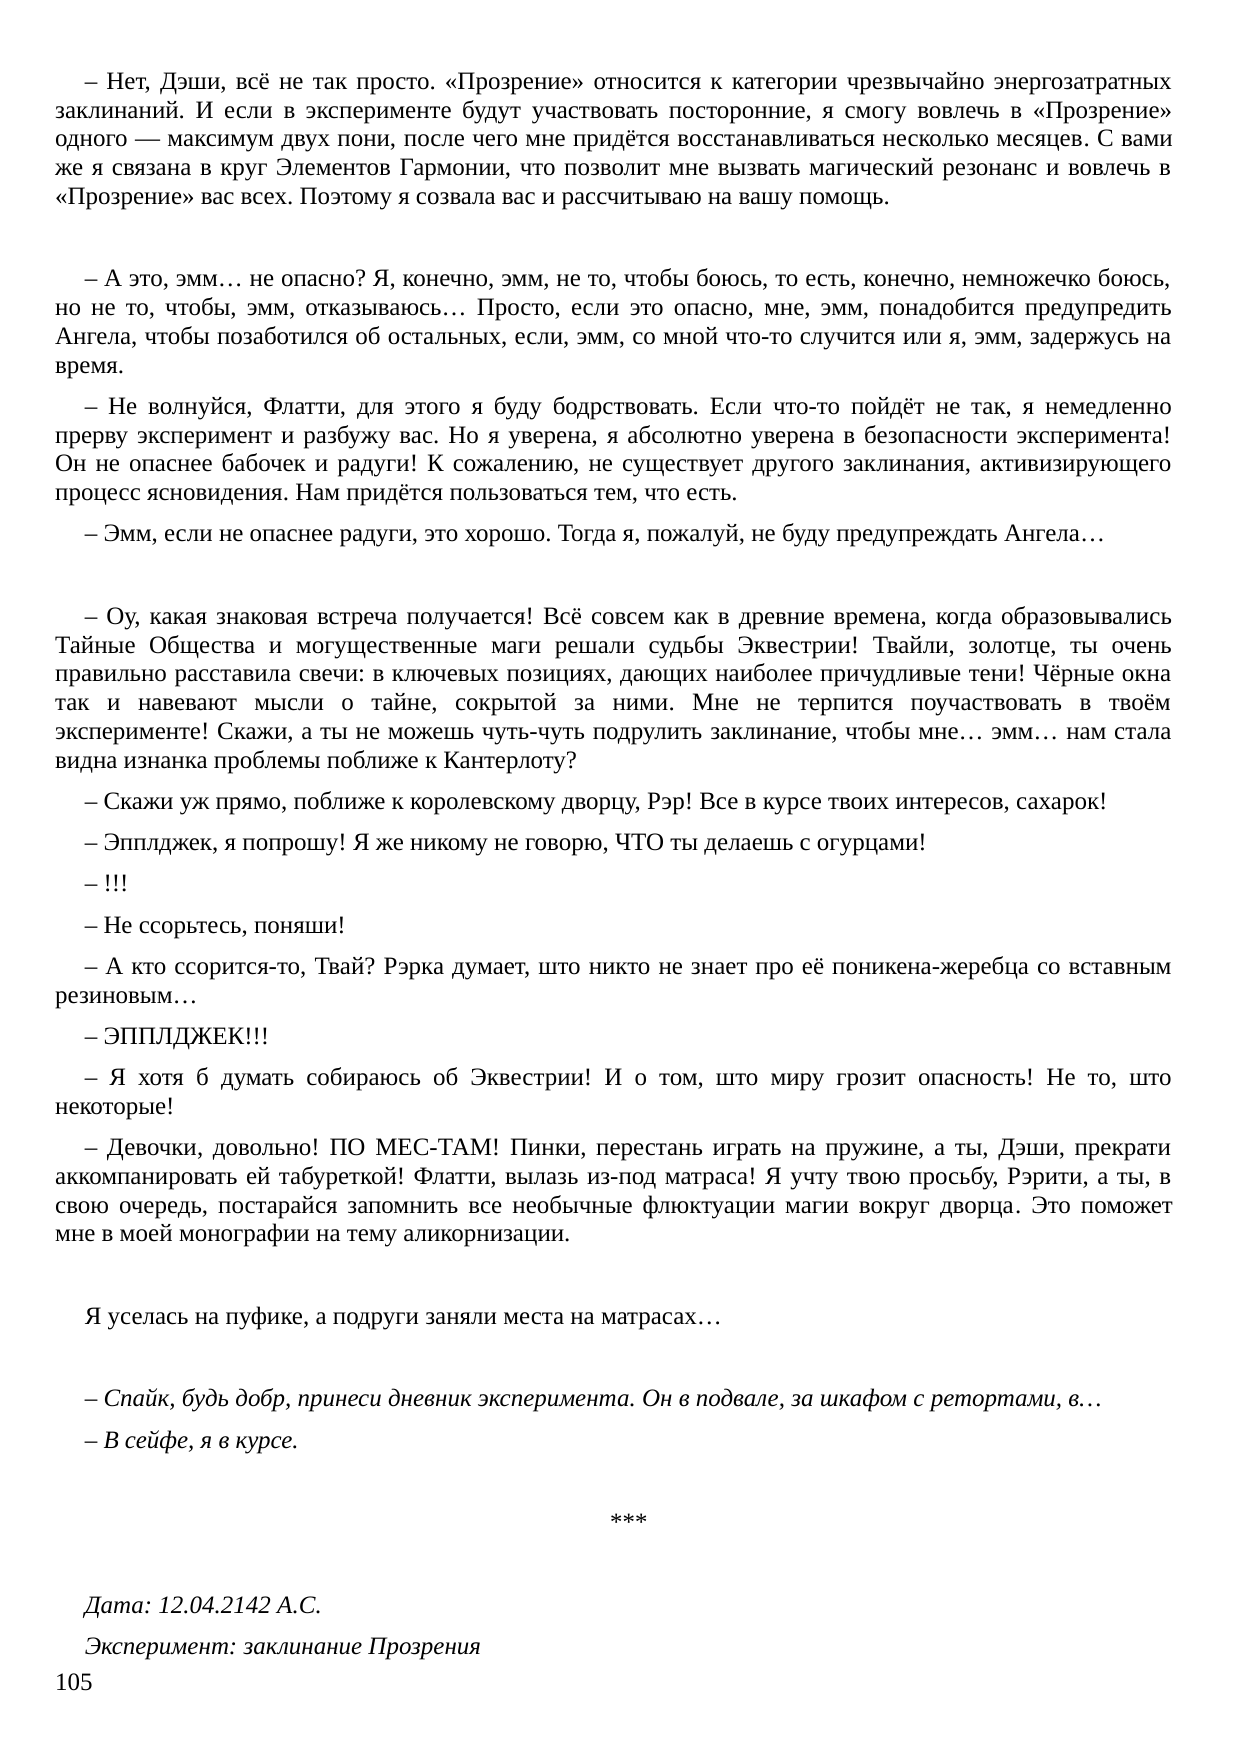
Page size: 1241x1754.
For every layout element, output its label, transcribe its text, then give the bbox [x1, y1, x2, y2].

text – !!! [55, 868, 1173, 897]
text – Скажи уж прямо, поближе к королевскому дворцу, Рэр! Все в курсе твоих интересов, сахарок! [55, 786, 1173, 815]
text – Я хотя б думать собираюсь об Эквестрии! И о том, што миру грозит опасность! Не то, што некоторые! [55, 1062, 1173, 1120]
text – Эмм, если не опаснее радуги, это хорошо. Тогда я, пожалуй, не буду предупреждать Ангела… [55, 518, 1173, 547]
text – Эпплджек, я попрошу! Я же никому не говорю, ЧТО ты делаешь с огурцами! [55, 827, 1173, 856]
text Дата: 12.04.2142 А.C. [55, 1590, 1173, 1618]
text – Спайк, будь добр, принеси дневник эксперимента. Он в подвале, за шкафом с ретортами, в… [55, 1383, 1173, 1412]
text – В сейфе, я в курсе. [55, 1425, 1173, 1453]
text – А кто ссорится-то, Твай? Рэрка думает, што никто не знает про её поникена-жеребца со вставным резиновым… [55, 951, 1173, 1008]
text Я уселась на пуфике, а подруги заняли места на матрасах… [55, 1301, 1173, 1330]
text – Не ссорьтесь, поняши! [55, 910, 1173, 938]
text – Нет, Дэши, всё не так просто. «Прозрение» относится к категории чрезвычайно энергозатратных заклинаний. И если в эксперименте будут участвовать посторонние, я смогу вовлечь в «Прозрение» одного — максимум двух пони, после чего мне придётся восстанавливаться несколько месяцев. С вами же я связана в круг Элементов Гармонии, что позволит мне вызвать магический резонанс и вовлечь в «Прозрение» вас всех. Поэтому я созвала вас и рассчитываю на вашу помощь. [55, 66, 1173, 210]
text – ЭППЛДЖЕК!!! [55, 1021, 1173, 1050]
text – Девочки, довольно! ПО МЕС-ТАМ! Пинки, перестань играть на пружине, а ты, Дэши, прекрати аккомпанировать ей табуреткой! Флатти, вылазь из-под матраса! Я учту твою просьбу, Рэрити, а ты, в свою очередь, постарайся запомнить все необычные флюктуации магии вокруг дворца. Это поможет мне в моей монографии на тему аликорнизации. [55, 1132, 1173, 1247]
text *** [55, 1507, 1173, 1536]
text – А это, эмм… не опасно? Я, конечно, эмм, не то, чтобы боюсь, то есть, конечно, немножечко боюсь, но не то, чтобы, эмм, отказываюсь… Просто, если это опасно, мне, эмм, понадобится предупредить Ангела, чтобы позаботился об остальных, если, эмм, со мной что-то случится или я, эмм, задержусь на время. [55, 263, 1173, 378]
text – Не волнуйся, Флатти, для этого я буду бодрствовать. Если что-то пойдёт не так, я немедленно прерву эксперимент и разбужу вас. Но я уверена, я абсолютно уверена в безопасности эксперимента! Он не опаснее бабочек и радуги! К сожалению, не существует другого заклинания, активизирующего процесс ясновидения. Нам придётся пользоваться тем, что есть. [55, 391, 1173, 506]
text Эксперимент: заклинание Прозрения [55, 1631, 1173, 1660]
text – Оу, какая знаковая встреча получается! Всё совсем как в древние времена, когда образовывались Тайные Общества и могущественные маги решали судьбы Эквестрии! Твайли, золотце, ты очень правильно расставила свечи: в ключевых позициях, дающих наиболее причудливые тени! Чёрные окна так и навевают мысли о тайне, сокрытой за ними. Мне не терпится поучаствовать в твоём эксперименте! Скажи, а ты не можешь чуть-чуть подрулить заклинание, чтобы мне… эмм… нам стала видна изнанка проблемы поближе к Кантерлоту? [55, 601, 1173, 773]
